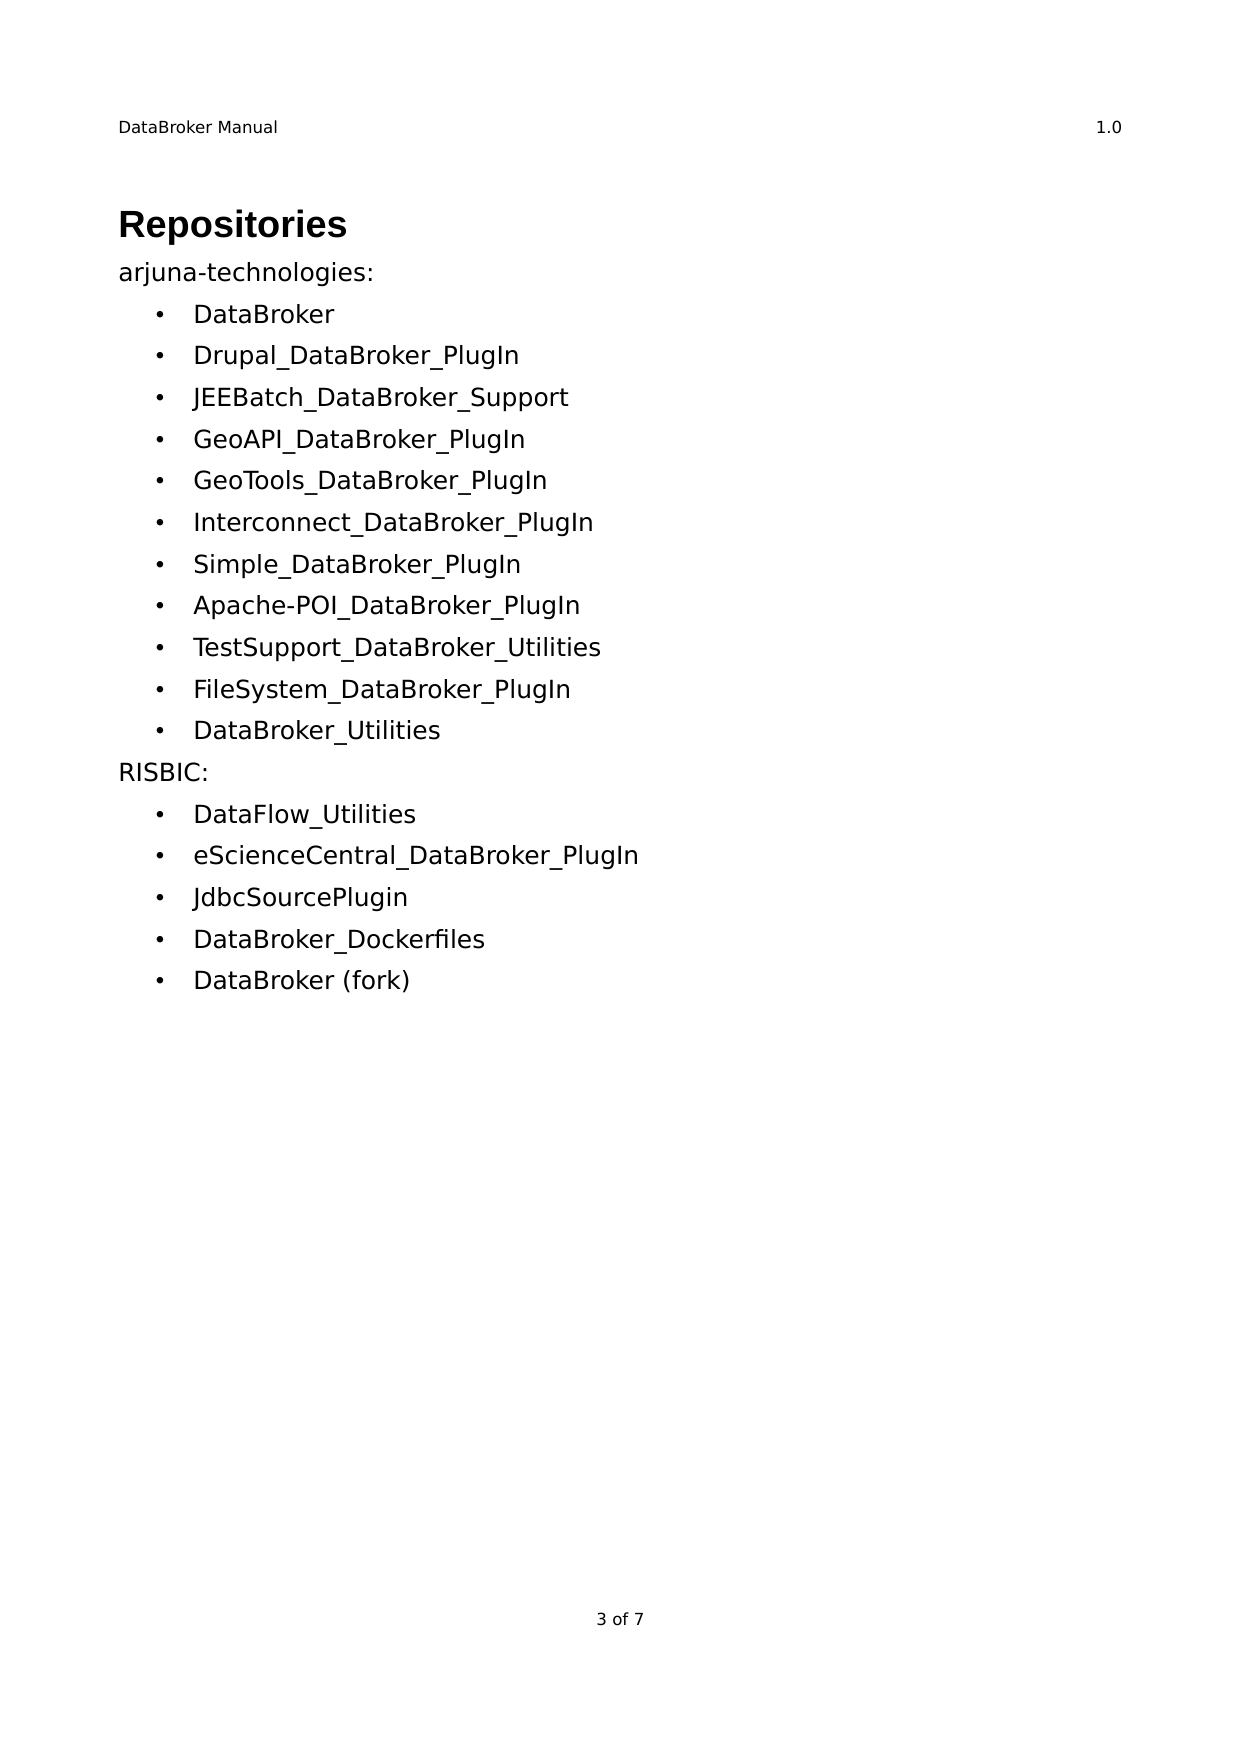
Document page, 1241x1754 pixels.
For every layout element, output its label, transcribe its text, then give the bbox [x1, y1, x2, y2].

list TestSupport_DataBroker_Utilities [156, 633, 1122, 662]
list GeoAPI_DataBroker_PlugIn [156, 425, 1122, 454]
text RISBIC: [118, 758, 1122, 787]
list DataBroker_Dockerfiles [156, 925, 1122, 954]
list JEEBatch_DataBroker_Support [156, 383, 1122, 412]
list DataFlow_Utilities [156, 800, 1122, 829]
list eScienceCentral_DataBroker_PlugIn [156, 842, 1122, 871]
list DataBroker (fork) [156, 967, 1122, 996]
subtitle Repositories [118, 202, 1122, 246]
list FileSystem_DataBroker_PlugIn [156, 675, 1122, 704]
list Simple_DataBroker_PlugIn [156, 550, 1122, 579]
text arjuna-technologies: [118, 258, 1122, 287]
list Drupal_DataBroker_PlugIn [156, 342, 1122, 371]
list GeoTools_DataBroker_PlugIn [156, 467, 1122, 496]
list Apache-POI_DataBroker_PlugIn [156, 592, 1122, 621]
list DataBroker [156, 300, 1122, 329]
list JdbcSourcePlugin [156, 883, 1122, 912]
list Interconnect_DataBroker_PlugIn [156, 508, 1122, 537]
list DataBroker_Utilities [156, 717, 1122, 746]
